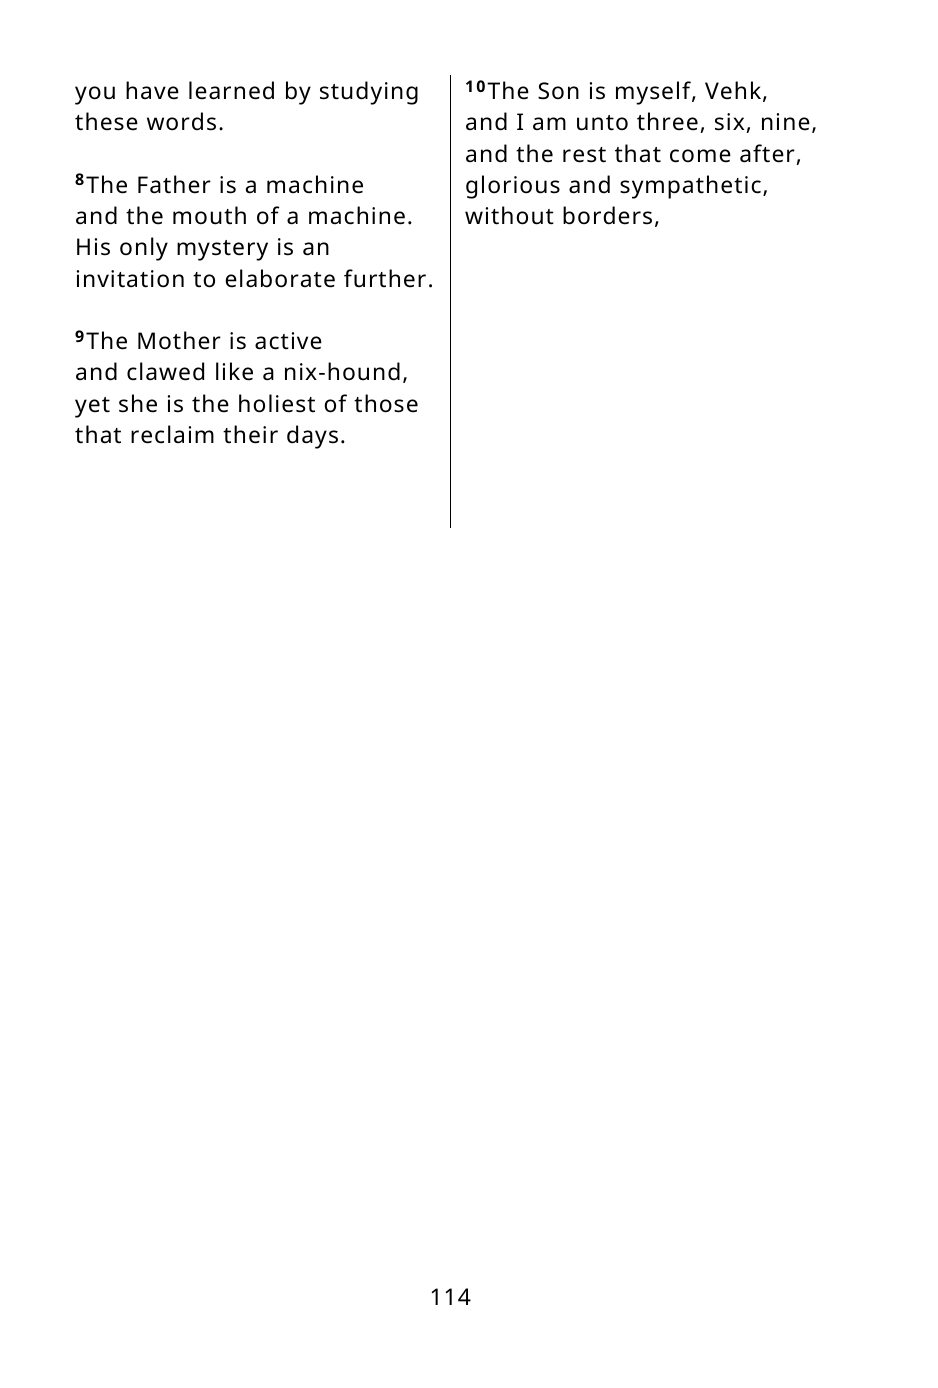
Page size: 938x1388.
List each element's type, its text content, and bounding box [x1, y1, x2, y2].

text you have learned by studying these words. [75, 75, 435, 137]
text 10The Son is myself, Vehk, and I am unto three, six, nine, and the rest that come after, glorious and sympathetic, without borders, [465, 75, 825, 231]
text 8The Father is a machine and the mouth of a machine. His only mystery is an invitation to elaborate further. [75, 169, 435, 294]
text 9The Mother is active and clawed like a nix-hound, yet she is the holiest of those that reclaim their days. [75, 325, 435, 450]
